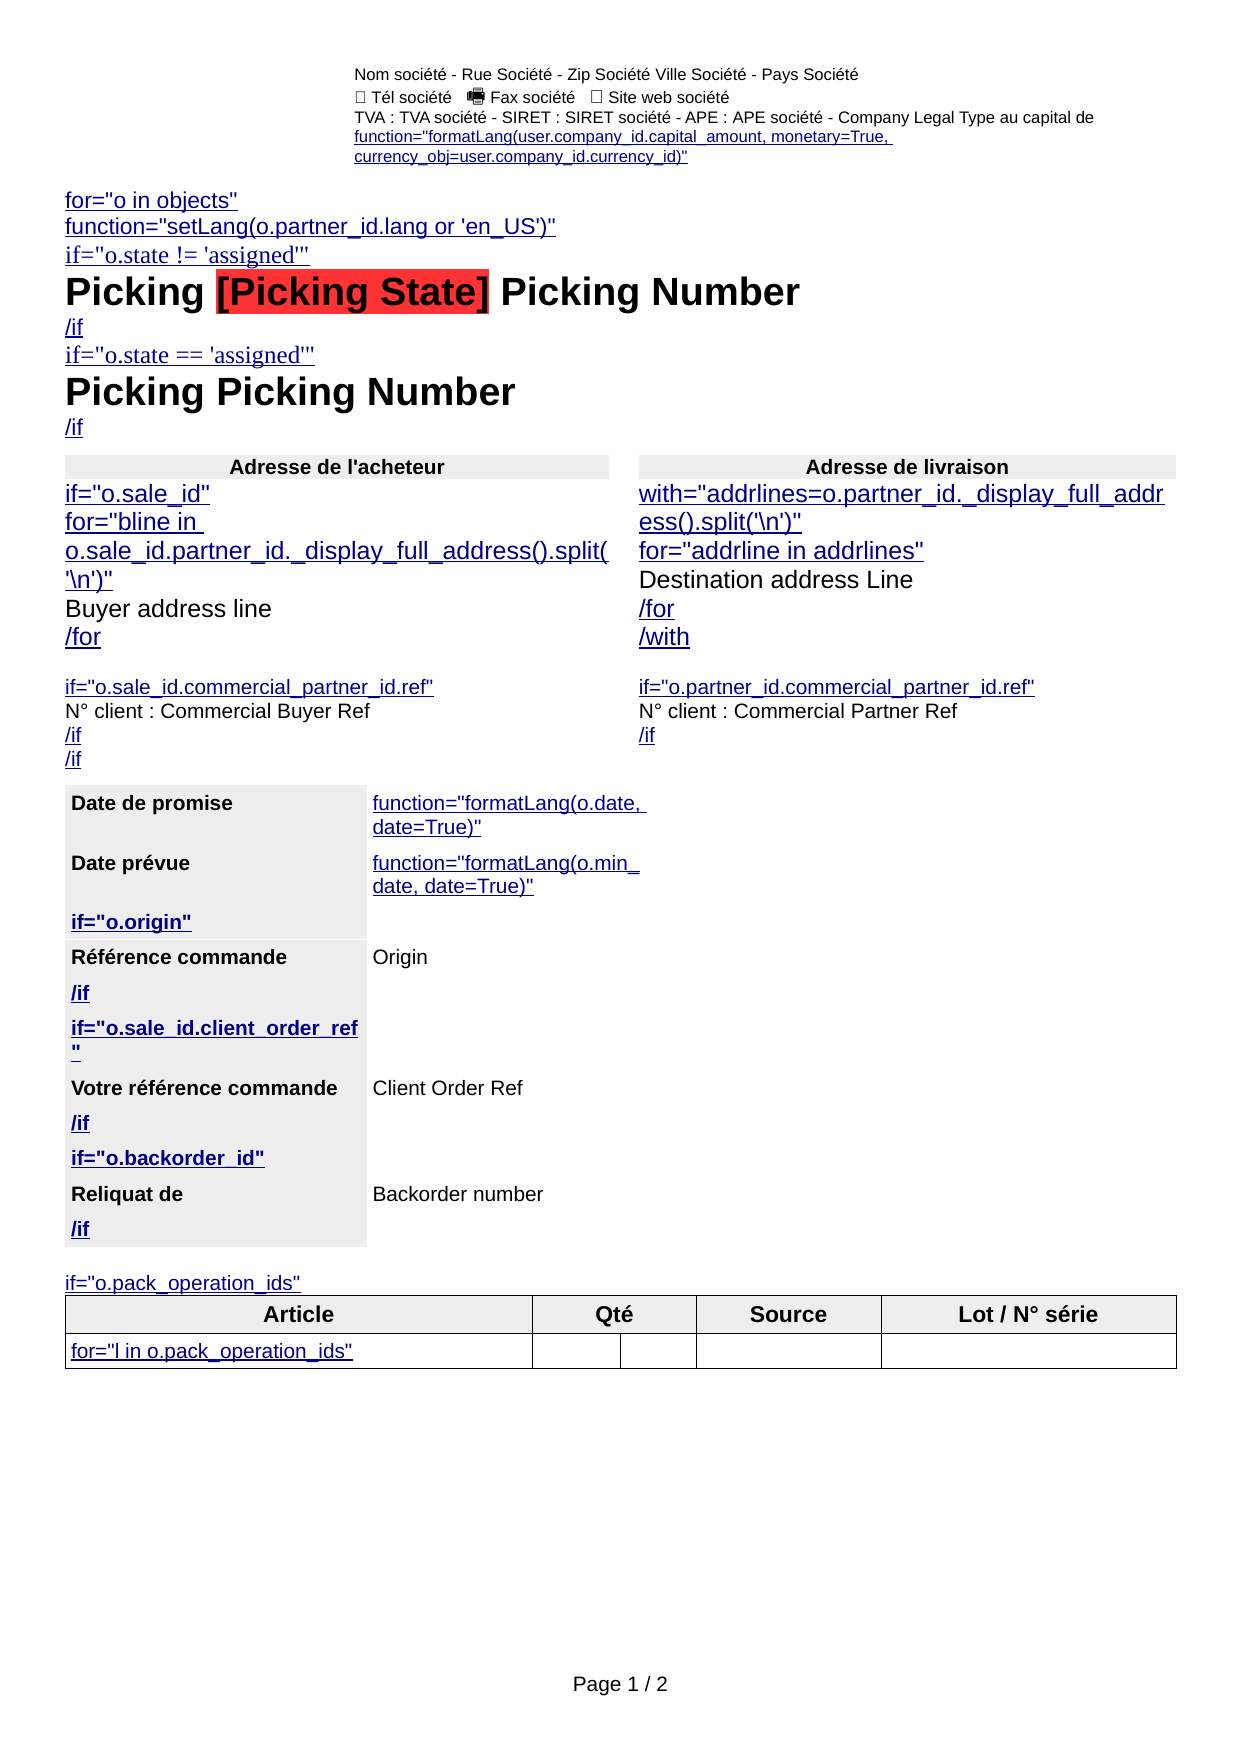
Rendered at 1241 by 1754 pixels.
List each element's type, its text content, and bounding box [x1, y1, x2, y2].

table_cell [621, 1334, 696, 1368]
text /if [65, 414, 1175, 440]
table_header [65, 785, 685, 1247]
table_cell if="o.backorder_id" [65, 1141, 367, 1176]
table_cell [367, 975, 656, 1010]
table_header [685, 785, 732, 1247]
table_cell Client Order Ref [367, 1070, 656, 1105]
table_header Adresse de l'acheteur [65, 455, 609, 479]
table_cell Reliquat de [65, 1176, 367, 1211]
text function="setLang(o.partner_id.lang or 'en_US')" [65, 213, 1175, 240]
table_header function="formatLang(o.date, date=True)" [367, 785, 656, 845]
table_cell if="o.sale_id" for="bline in o.sale_id.partner_id._display_full_address().split( [65, 479, 609, 561]
table_cell function="formatLang(o.min_date, date=True)" [367, 845, 656, 904]
text if="o.state == 'assigned'" [65, 340, 1175, 369]
text if="o.pack_operation_ids" [65, 1271, 1175, 1295]
table_cell [882, 1334, 1176, 1368]
table_header Article [66, 1296, 532, 1333]
table_cell [367, 1211, 656, 1247]
table_cell /if [65, 1211, 367, 1247]
subtitle Picking [Picking State] Picking Number [65, 268, 1175, 314]
table_header Adresse de livraison [639, 455, 1176, 479]
table_cell Backorder number [367, 1176, 656, 1211]
table_cell if="o.origin" [65, 904, 367, 939]
table_cell Référence commande [65, 940, 367, 975]
table_cell with="addrlines=o.partner_id._display_full_address().split('\n')" for="addrline in addrlines" Destination address Line /for /with if="o.partner_id.commercial_partner_id.ref" N° client : Commercial Partner Ref /if [639, 479, 1176, 771]
table_header [732, 785, 1176, 1247]
text /if [65, 314, 1175, 340]
table_header Source [697, 1296, 881, 1333]
subtitle Picking Picking Number [65, 369, 1175, 414]
table_cell [609, 479, 638, 771]
table_cell '\n')" Buyer address line /for if="o.sale_id.commercial_partner_id.ref" N° client : Commercial Buyer Ref /if /if [65, 562, 609, 771]
table_cell [367, 1141, 656, 1176]
table_header Lot / N° série [882, 1296, 1176, 1333]
table_cell Date prévue [65, 845, 367, 904]
table_cell /if [65, 1105, 367, 1141]
table_cell for="l in o.pack_operation_ids" [66, 1334, 532, 1368]
table_cell [367, 1010, 656, 1070]
table_header Qté [533, 1296, 696, 1333]
table_cell [697, 1334, 881, 1368]
table_header [609, 455, 638, 479]
table_cell if="o.sale_id.client_order_ref" [65, 1010, 367, 1070]
table_cell Votre référence commande [65, 1070, 367, 1105]
table_cell [367, 1105, 656, 1141]
text if="o.state != 'assigned'" [65, 240, 1175, 268]
table_cell /if [65, 975, 367, 1010]
table_cell [533, 1334, 620, 1368]
table_cell [367, 904, 656, 939]
text for="o in objects" [65, 187, 1175, 213]
table_header Date de promise [65, 785, 367, 845]
table_cell Origin [367, 940, 656, 975]
